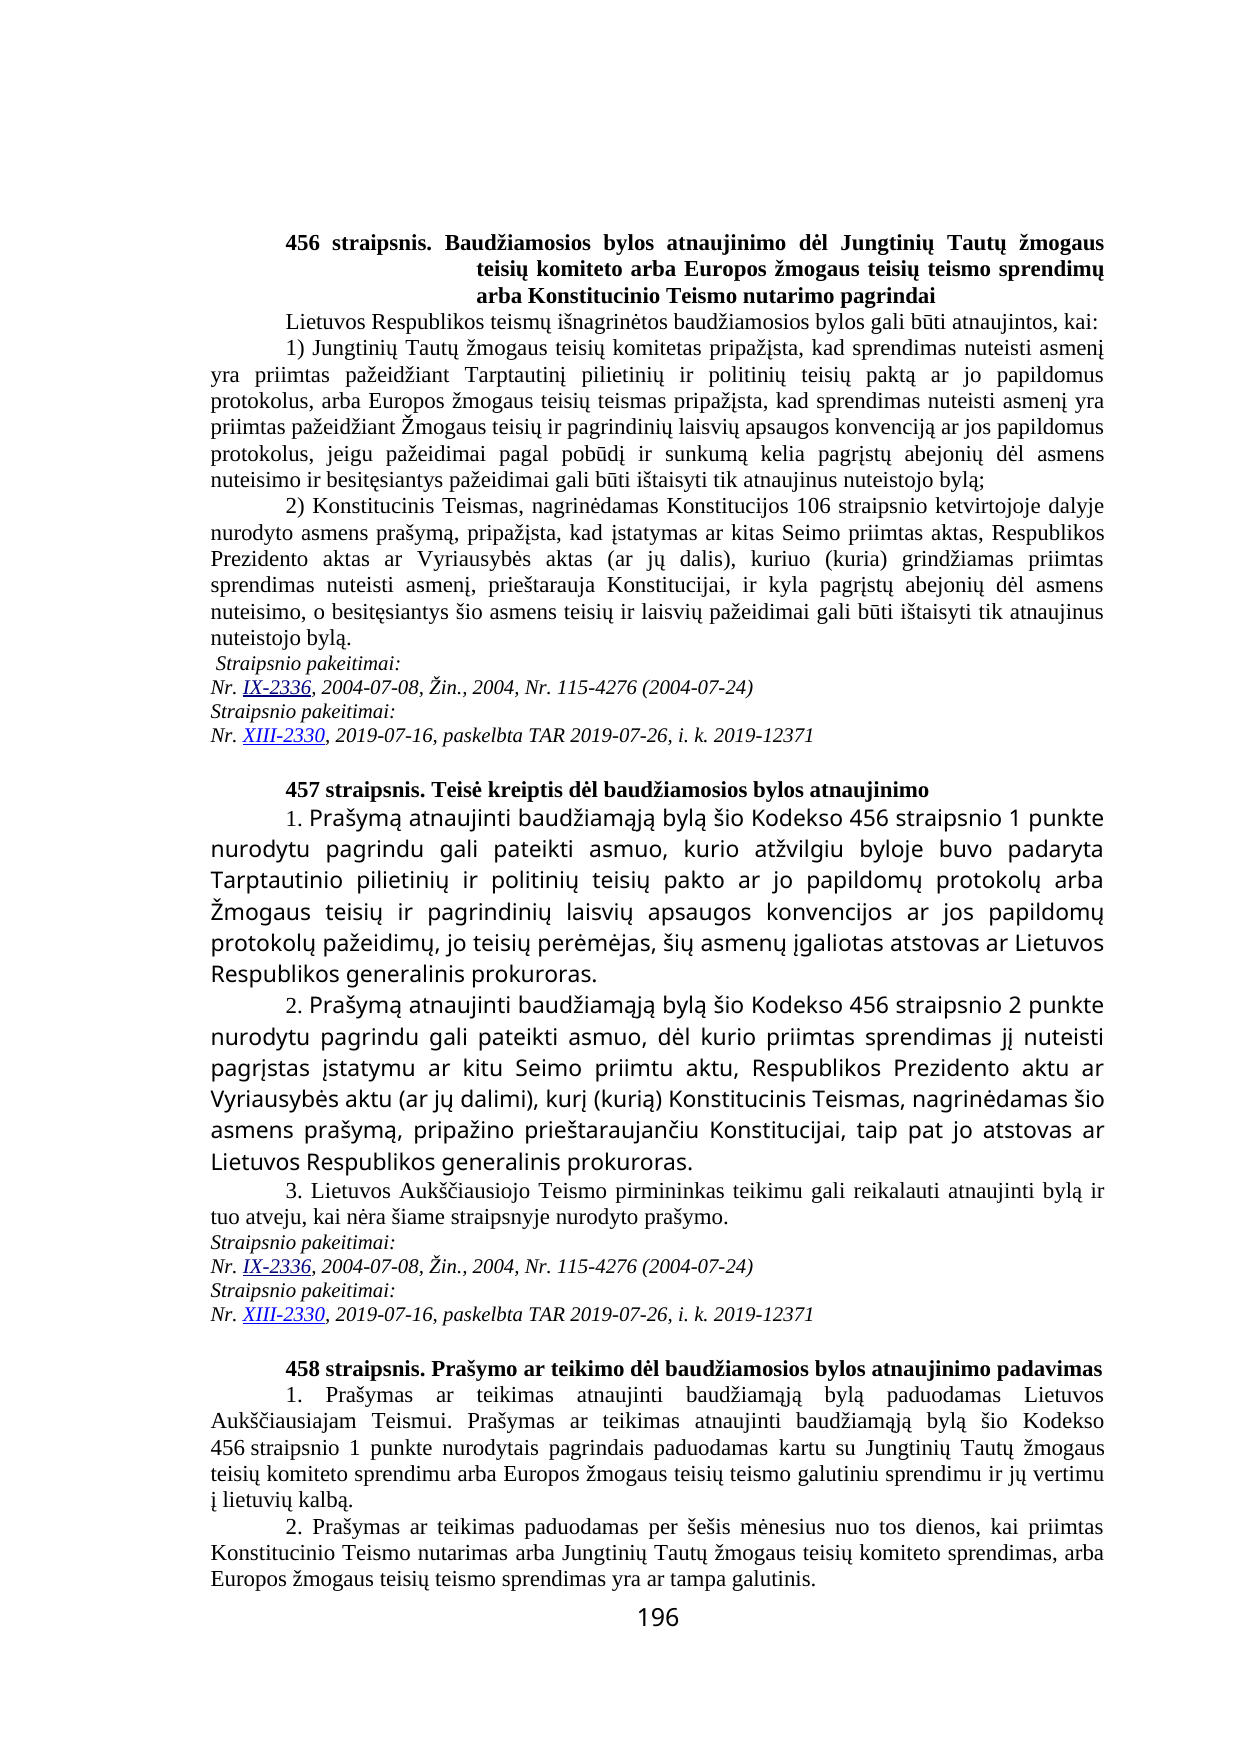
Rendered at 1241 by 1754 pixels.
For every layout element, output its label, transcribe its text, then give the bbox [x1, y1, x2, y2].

text Nr. IX-2336, 2004-07-08, Žin., 2004, Nr. 115-4276 (2004-07-24) [210, 675, 1105, 699]
text 456 straipsnis. Baudžiamosios bylos atnaujinimo dėl Jungtinių Tautų žmogaus teisių komiteto arba Europos žmogaus teisių teismo sprendimų arba Konstitucinio Teismo nutarimo pagrindai [285, 229, 1105, 308]
text 3. Lietuvos Aukščiausiojo Teismo pirmininkas teikimu gali reikalauti atnaujinti bylą ir tuo atveju, kai nėra šiame straipsnyje nurodyto prašymo. [210, 1177, 1105, 1230]
text Nr. XIII-2330, 2019-07-16, paskelbta TAR 2019-07-26, i. k. 2019-12371 [210, 723, 1105, 747]
text Nr. IX-2336, 2004-07-08, Žin., 2004, Nr. 115-4276 (2004-07-24) [210, 1254, 1105, 1278]
text Straipsnio pakeitimai: [210, 1230, 1105, 1254]
text Lietuvos Respublikos teismų išnagrinėtos baudžiamosios bylos gali būti atnaujintos, kai: [210, 308, 1105, 334]
text 1. Prašymas ar teikimas atnaujinti baudžiamąją bylą paduodamas Lietuvos Aukščiausiajam Teismui. Prašymas ar teikimas atnaujinti baudžiamąją bylą šio Kodekso 456 straipsnio 1 punkte nurodytais pagrindais paduodamas kartu su Jungtinių Tautų žmogaus teisių komiteto sprendimu arba Europos žmogaus teisių teismo galutiniu sprendimu ir jų vertimu į lietuvių kalbą. [210, 1381, 1105, 1513]
text Straipsnio pakeitimai: [210, 699, 1105, 723]
text Straipsnio pakeitimai: [210, 1278, 1105, 1302]
text 1) Jungtinių Tautų žmogaus teisių komitetas pripažįsta, kad sprendimas nuteisti asmenį yra priimtas pažeidžiant Tarptautinį pilietinių ir politinių teisių paktą ar jo papildomus protokolus, arba Europos žmogaus teisių teismas pripažįsta, kad sprendimas nuteisti asmenį yra priimtas pažeidžiant Žmogaus teisių ir pagrindinių laisvių apsaugos konvenciją ar jos papildomus protokolus, jeigu pažeidimai pagal pobūdį ir sunkumą kelia pagrįstų abejonių dėl asmens nuteisimo ir besitęsiantys pažeidimai gali būti ištaisyti tik atnaujinus nuteistojo bylą; [210, 334, 1105, 492]
text 457 straipsnis. Teisė kreiptis dėl baudžiamosios bylos atnaujinimo [210, 776, 1105, 802]
text Nr. XIII-2330, 2019-07-16, paskelbta TAR 2019-07-26, i. k. 2019-12371 [210, 1302, 1105, 1326]
text 458 straipsnis. Prašymo ar teikimo dėl baudžiamosios bylos atnaujinimo padavimas [285, 1355, 1105, 1381]
text 2. Prašymą atnaujinti baudžiamąją bylą šio Kodekso 456 straipsnio 2 punkte nurodytu pagrindu gali pateikti asmuo, dėl kurio priimtas sprendimas jį nuteisti pagrįstas įstatymu ar kitu Seimo priimtu aktu, Respublikos Prezidento aktu ar Vyriausybės aktu (ar jų dalimi), kurį (kurią) Konstitucinis Teismas, nagrinėdamas šio asmens prašymą, pripažino prieštaraujančiu Konstitucijai, taip pat jo atstovas ar Lietuvos Respublikos generalinis prokuroras. [210, 989, 1105, 1177]
text 2. Prašymas ar teikimas paduodamas per šešis mėnesius nuo tos dienos, kai priimtas Konstitucinio Teismo nutarimas arba Jungtinių Tautų žmogaus teisių komiteto sprendimas, arba Europos žmogaus teisių teismo sprendimas yra ar tampa galutinis. [210, 1513, 1105, 1592]
text Straipsnio pakeitimai: [210, 651, 1105, 675]
text 1. Prašymą atnaujinti baudžiamąją bylą šio Kodekso 456 straipsnio 1 punkte nurodytu pagrindu gali pateikti asmuo, kurio atžvilgiu byloje buvo padaryta Tarptautinio pilietinių ir politinių teisių pakto ar jo papildomų protokolų arba Žmogaus teisių ir pagrindinių laisvių apsaugos konvencijos ar jos papildomų protokolų pažeidimų, jo teisių perėmėjas, šių asmenų įgaliotas atstovas ar Lietuvos Respublikos generalinis prokuroras. [210, 802, 1105, 989]
text 2) Konstitucinis Teismas, nagrinėdamas Konstitucijos 106 straipsnio ketvirtojoje dalyje nurodyto asmens prašymą, pripažįsta, kad įstatymas ar kitas Seimo priimtas aktas, Respublikos Prezidento aktas ar Vyriausybės aktas (ar jų dalis), kuriuo (kuria) grindžiamas priimtas sprendimas nuteisti asmenį, prieštarauja Konstitucijai, ir kyla pagrįstų abejonių dėl asmens nuteisimo, o besitęsiantys šio asmens teisių ir laisvių pažeidimai gali būti ištaisyti tik atnaujinus nuteistojo bylą. [210, 492, 1105, 651]
